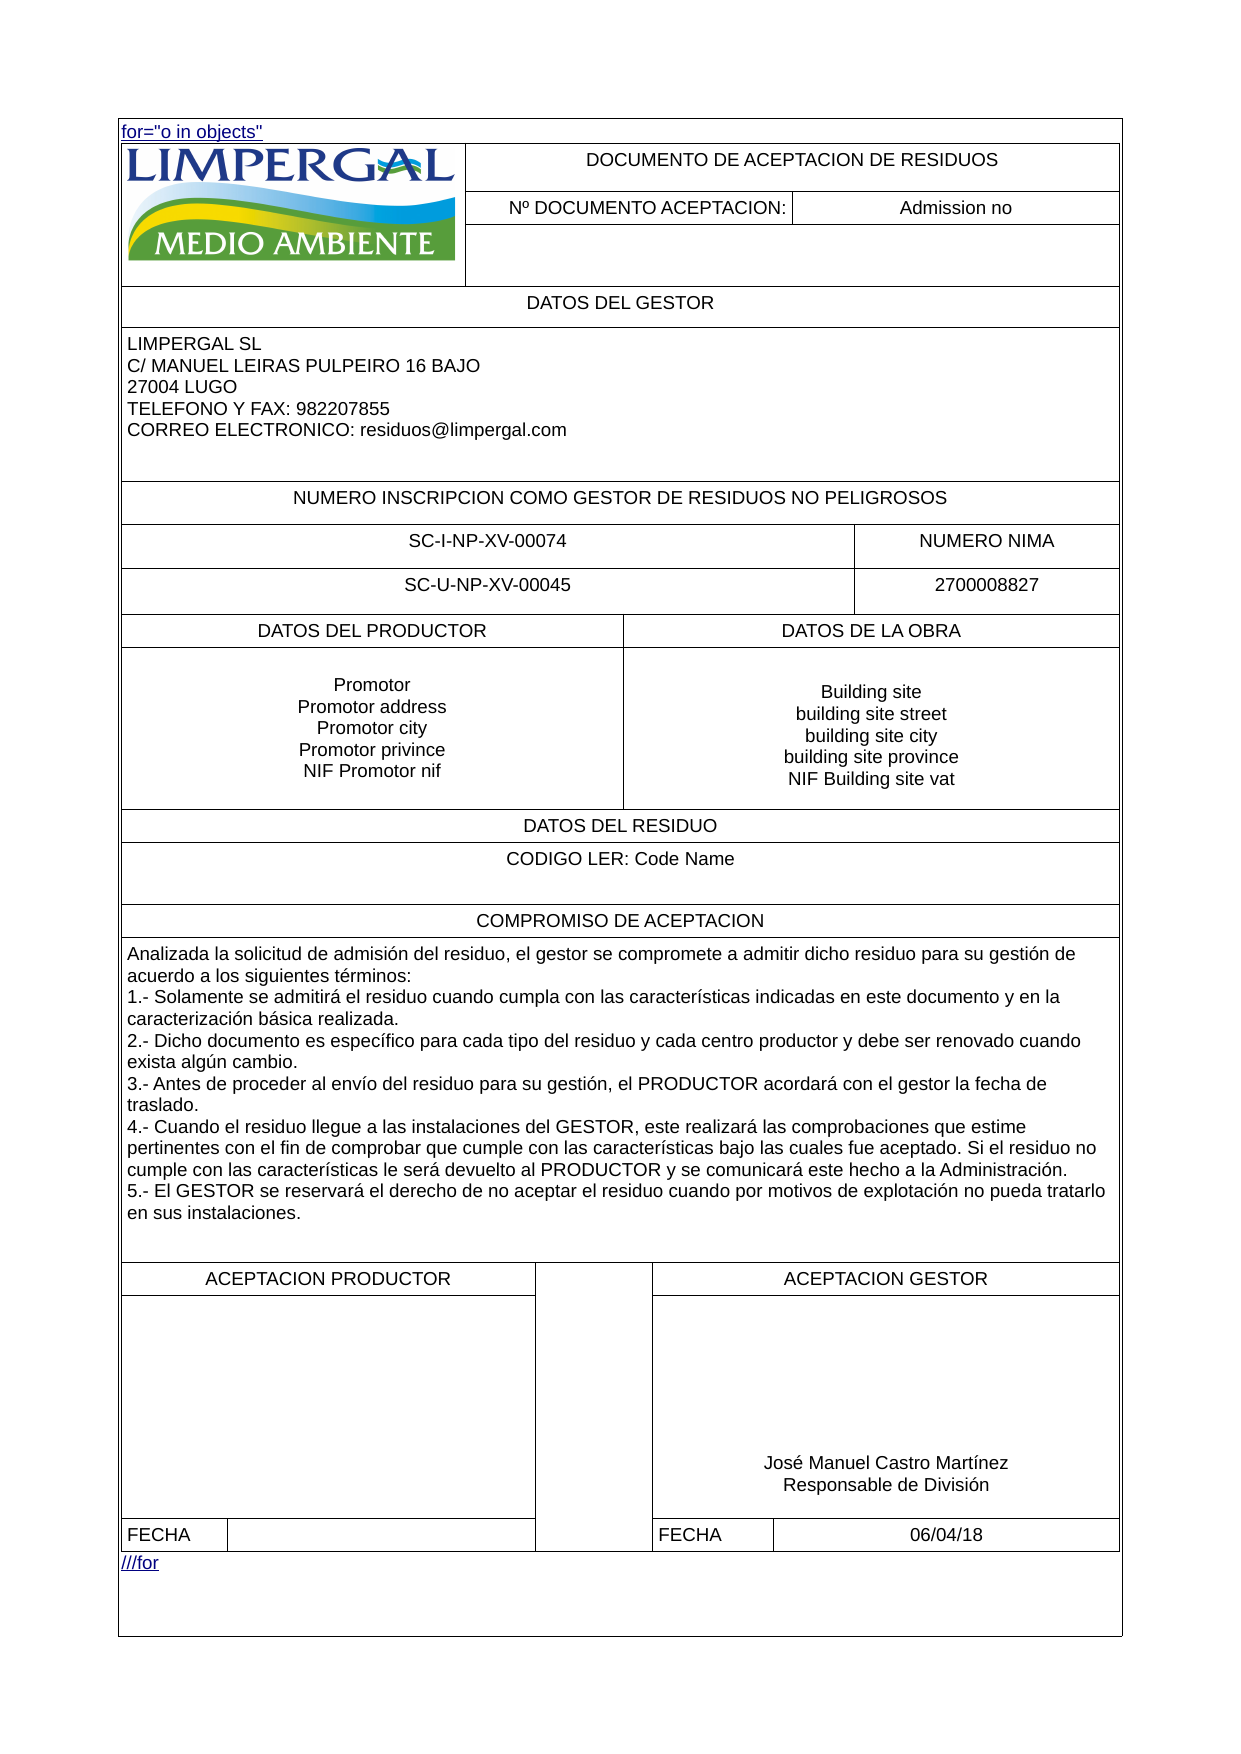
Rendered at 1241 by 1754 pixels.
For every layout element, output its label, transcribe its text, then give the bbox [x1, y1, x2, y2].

table_cell DATOS DEL RESIDUO [122, 810, 1119, 842]
table_cell Building site building site street building site city building site province NIF Building site vat [624, 648, 1119, 809]
table_cell José Manuel Castro Martínez Responsable de División [653, 1296, 1119, 1518]
table_cell LIMPERGAL SL C/ MANUEL LEIRAS PULPEIRO 16 BAJO 27004 LUGO TELEFONO Y FAX: 982207855 CORREO ELECTRONICO: residuos@limpergal.com [122, 328, 1119, 481]
table_cell DATOS DEL GESTOR [122, 287, 1119, 327]
table_header [122, 149, 465, 286]
table_header DOCUMENTO DE ACEPTACION DE RESIDUOS [466, 144, 1119, 191]
table_header ACEPTACION GESTOR [653, 1263, 1119, 1295]
table_header DATOS DE LA OBRA [624, 615, 1119, 647]
table_cell FECHA [122, 1519, 227, 1551]
table_header DATOS DEL PRODUCTOR [122, 615, 623, 647]
table_header SC-I-NP-XV-00074 [122, 525, 854, 568]
table_cell 06/04/18 [774, 1519, 1119, 1551]
text ///for [121, 1552, 1119, 1573]
table_cell [228, 1519, 535, 1551]
table_cell Analizada la solicitud de admisión del residuo, el gestor se compromete a admitir dicho residuo para su gestión de acuerdo a los siguientes términos: 1.- Solamente se admitirá el residuo cuando cumpla con las características indicadas en este documento y en la caracterización básica realizada. 2.- Dicho documento es específico para cada tipo del residuo y cada centro productor y debe ser renovado cuando exista algún cambio. 3.- Antes de proceder al envío del residuo para su gestión, el PRODUCTOR acordará con el gestor la fecha de traslado. 4.- Cuando el residuo llegue a las instalaciones del GESTOR, este realizará las comprobaciones que estime pertinentes con el fin de comprobar que cumple con las características bajo las cuales fue aceptado. Si el residuo no cumple con las características le será devuelto al PRODUCTOR y se comunicará este hecho a la Administración. 5.- El GESTOR se reservará el derecho de no aceptar el residuo cuando por motivos de explotación no pueda tratarlo en sus instalaciones. [122, 938, 1119, 1262]
table_cell [122, 1296, 535, 1518]
table_header [536, 1263, 652, 1551]
table_cell Nº DOCUMENTO ACEPTACION: [466, 192, 792, 224]
table_cell CODIGO LER: Code Name [122, 843, 1119, 904]
table_cell [466, 225, 1119, 286]
table_header [122, 144, 465, 148]
table_header NUMERO NIMA [855, 525, 1119, 568]
table_cell COMPROMISO DE ACEPTACION [122, 905, 1119, 937]
text for="o in objects" [121, 121, 1119, 143]
table_cell Admission no [793, 192, 1119, 224]
table_cell Promotor Promotor address Promotor city Promotor privince NIF Promotor nif [122, 648, 623, 809]
table_header ACEPTACION PRODUCTOR [122, 1263, 535, 1295]
table_cell NUMERO INSCRIPCION COMO GESTOR DE RESIDUOS NO PELIGROSOS [122, 482, 1119, 524]
picture [126, 148, 456, 261]
table_cell FECHA [653, 1519, 773, 1551]
table_cell SC-U-NP-XV-00045 [122, 569, 854, 613]
table_cell 2700008827 [855, 569, 1119, 613]
